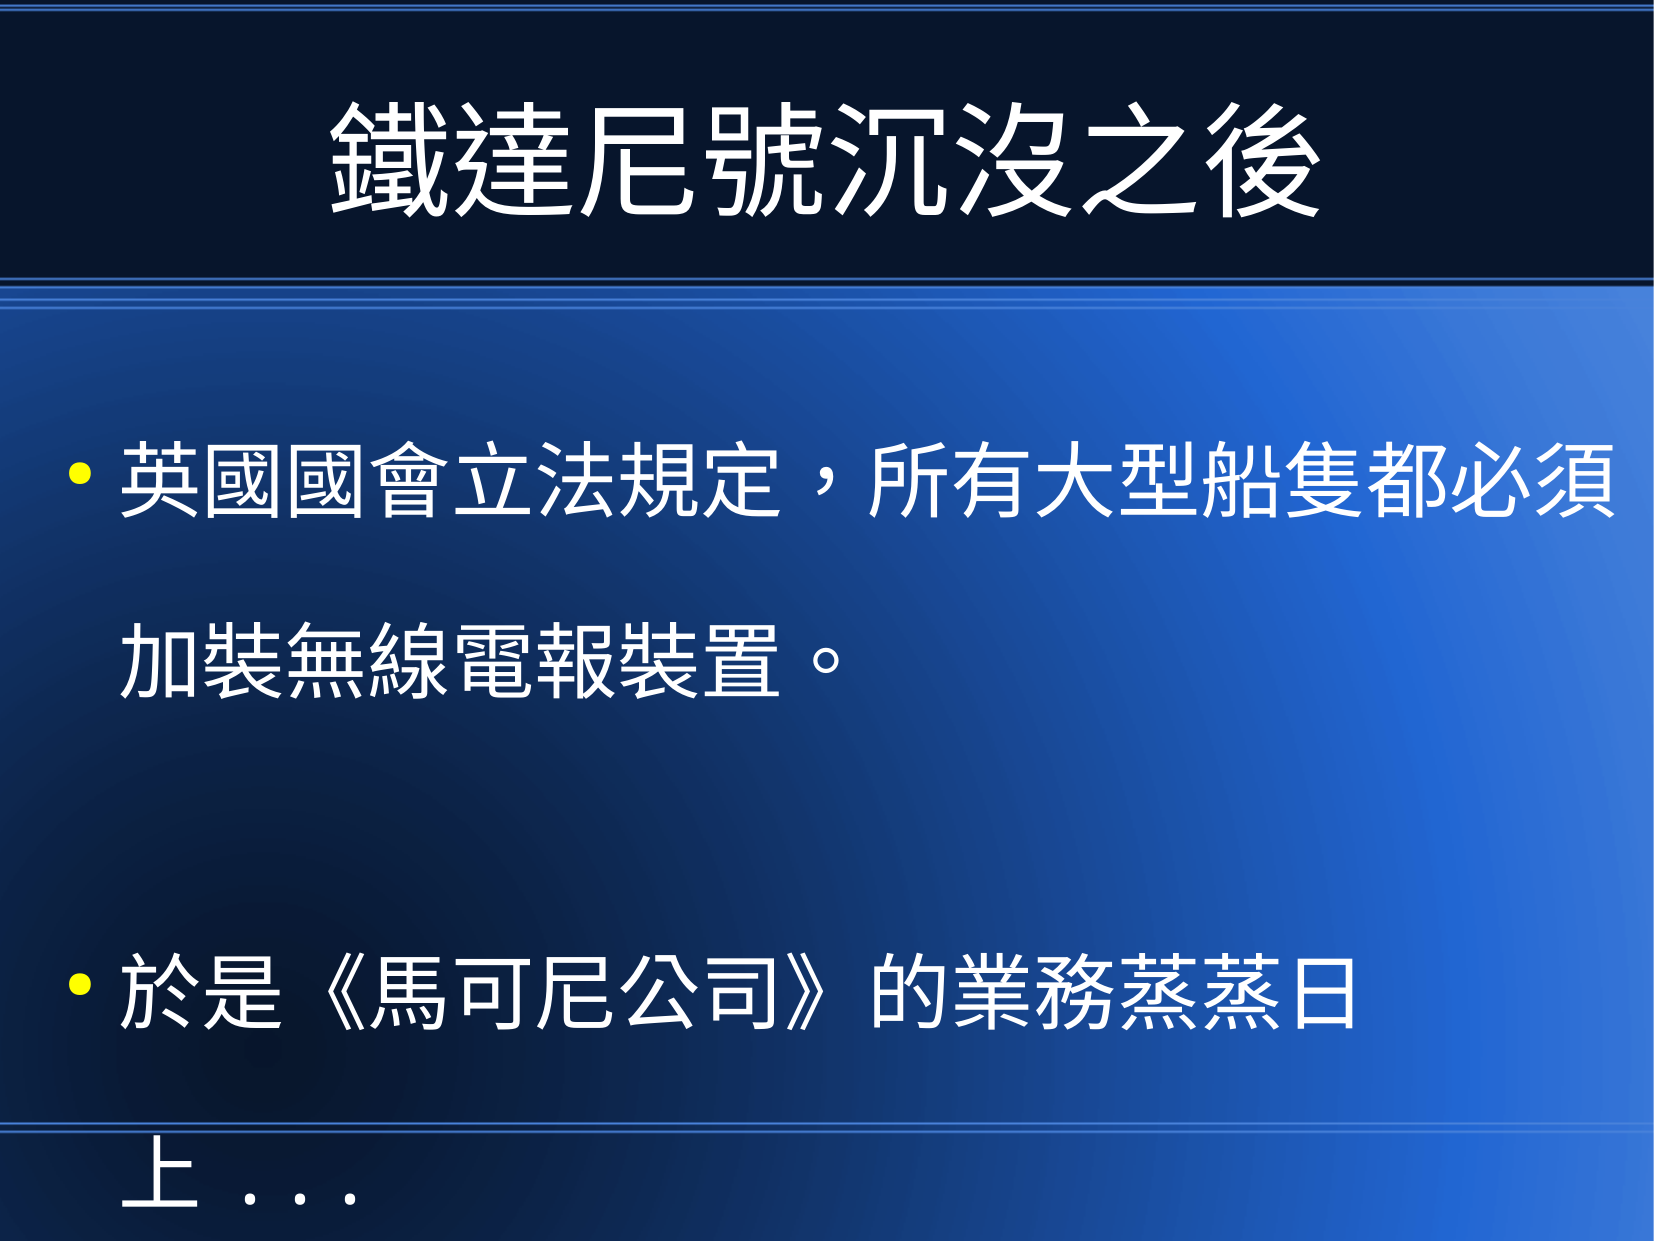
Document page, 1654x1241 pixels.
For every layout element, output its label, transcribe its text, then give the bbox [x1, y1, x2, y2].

list 英國國會立法規定，所有大型船隻都必須加裝無線電報裝置。 於是《馬可尼公司》的業務蒸蒸日上... [47, 355, 1619, 1241]
picture [0, 0, 1654, 1241]
title 鐵達尼號沉沒之後 [82, 49, 1571, 257]
